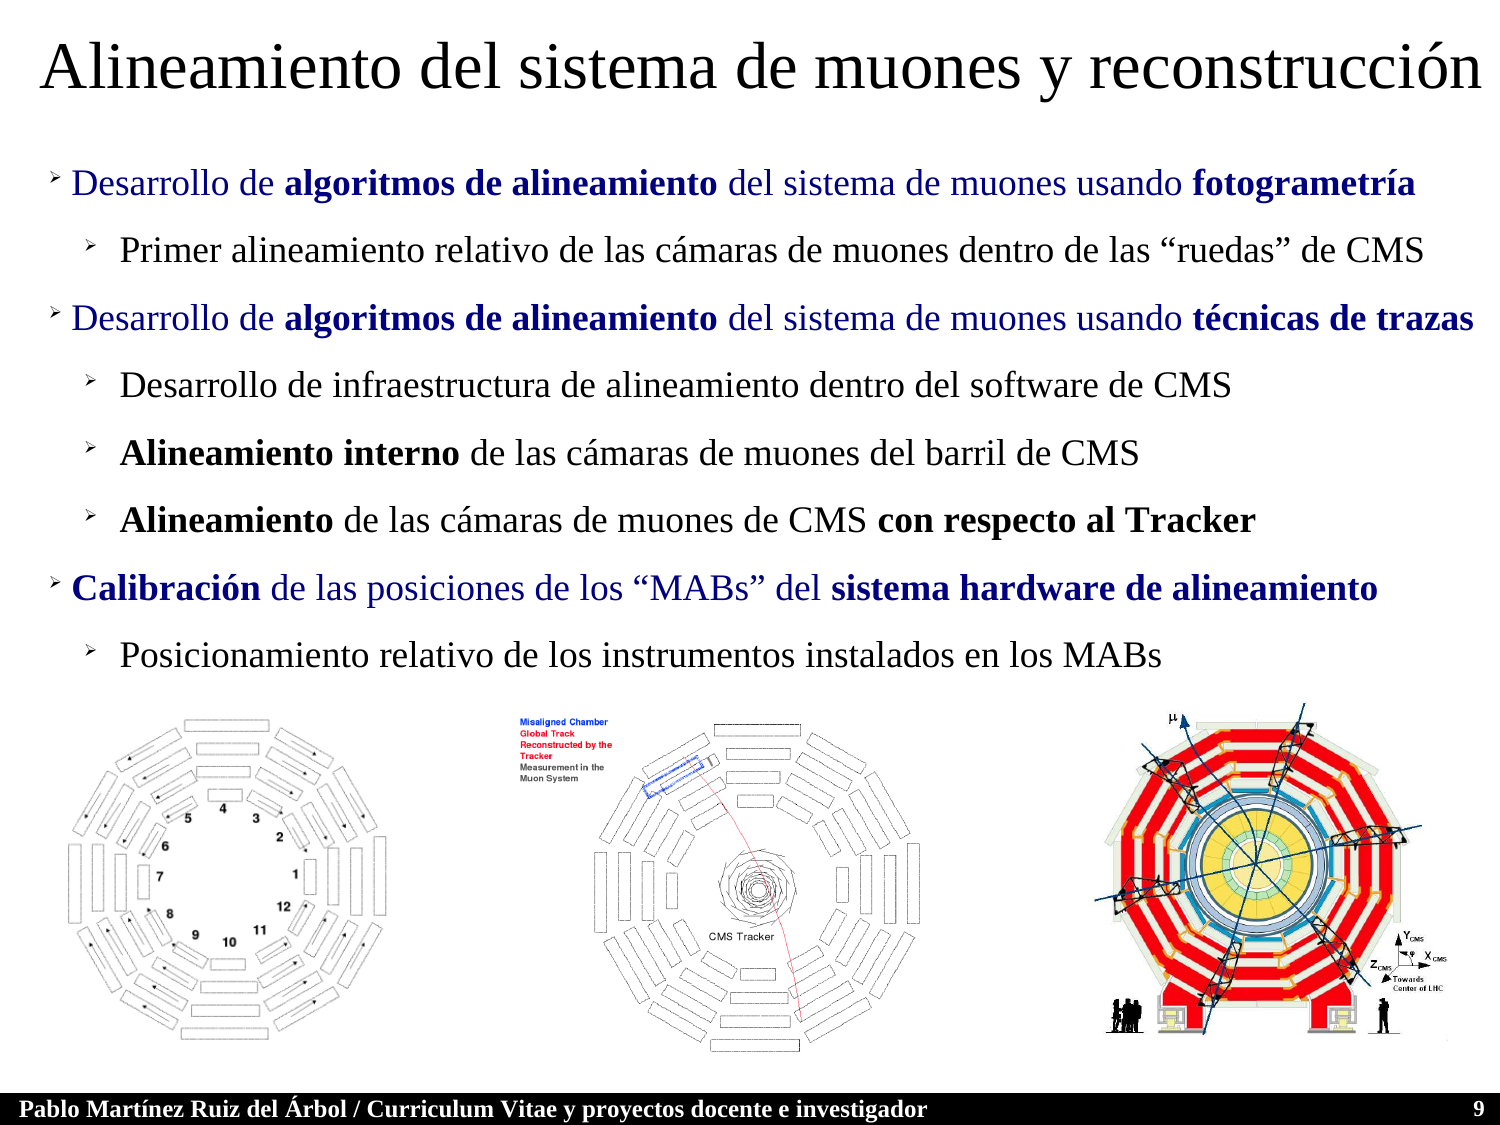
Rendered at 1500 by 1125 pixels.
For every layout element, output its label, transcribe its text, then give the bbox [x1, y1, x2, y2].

picture [33, 704, 408, 1051]
picture [1088, 696, 1448, 1041]
text_box Desarrollo de algoritmos de alineamiento del sistema de muones usando fotogrametría Primer alineamiento relativo de las cámaras de muones dentro de las “ruedas” de CMS Desarrollo de algoritmos de alineamiento del sistema de muones usando técnicas de trazas Desarrollo de infraestructura de alineamiento dentro del software de CMS Alineamiento interno de las cámaras de muones del barril de CMS Alineamiento de las cámaras de muones de CMS con respecto al Tracker Calibración de las posiciones de los “MABs” del sistema hardware de alineamiento Posicionamiento relativo de los instrumentos instalados en los MABs [29, 122, 1500, 865]
text_box Alineamiento del sistema de muones y reconstrucción [10, 12, 1500, 121]
picture [511, 704, 934, 1066]
